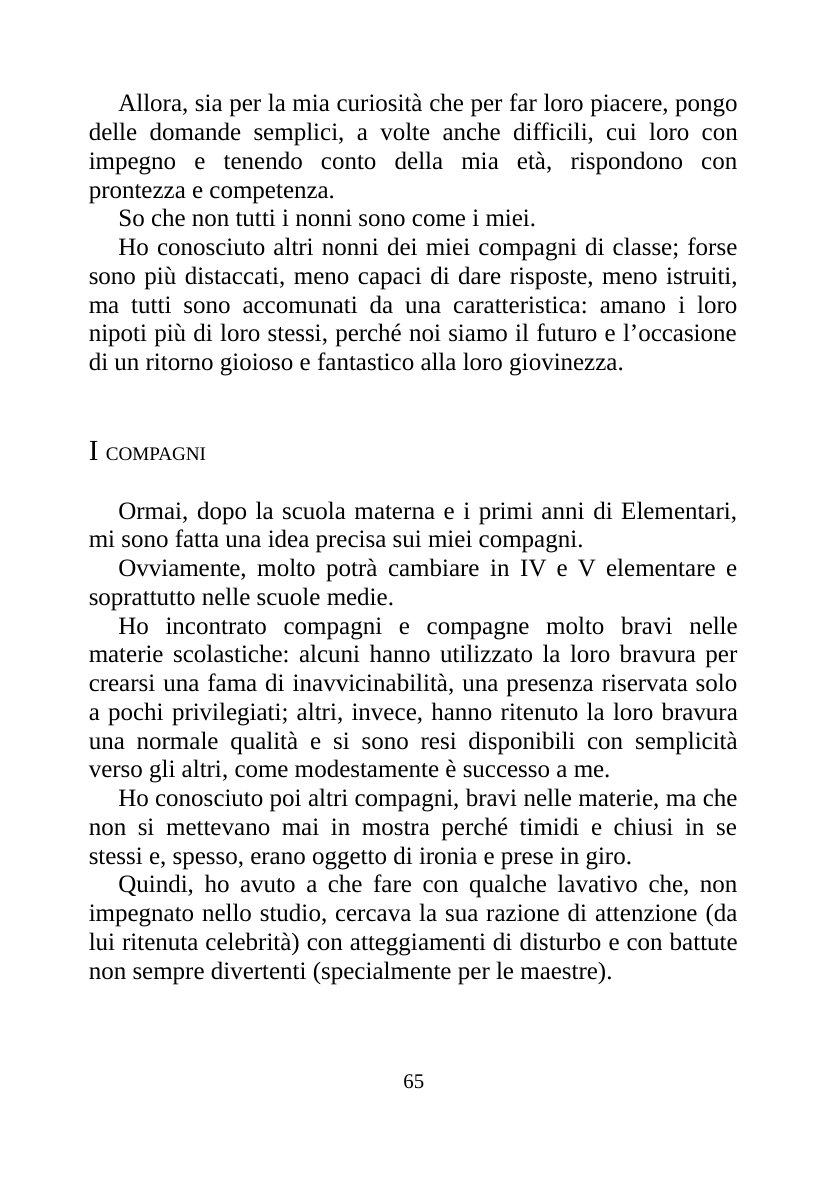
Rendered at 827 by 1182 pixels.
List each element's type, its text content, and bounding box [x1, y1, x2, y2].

text Ho conosciuto altri nonni dei miei compagni di classe; forse sono più distaccati, meno capaci di dare risposte, meno istruiti, ma tutti sono accomunati da una caratteristica: amano i loro nipoti più di loro stessi, perché noi siamo il futuro e l’occasione di un ritorno gioioso e fantastico alla loro giovinezza. [88, 232, 738, 376]
text Ho conosciuto poi altri compagni, bravi nelle materie, ma che non si mettevano mai in mostra perché timidi e chiusi in se stessi e, spesso, erano oggetto di ironia e prese in giro. [88, 783, 738, 869]
subtitle I compagni [88, 433, 738, 467]
text So che non tutti i nonni sono come i miei. [88, 203, 738, 232]
text Ho incontrato compagni e compagne molto bravi nelle materie scolastiche: alcuni hanno utilizzato la loro bravura per crearsi una fama di inavvicinabilità, una presenza riservata solo a pochi privilegiati; altri, invece, hanno ritenuto la loro bravura una normale qualità e si sono resi disponibili con semplicità verso gli altri, come modestamente è successo a me. [88, 611, 738, 783]
text Ormai, dopo la scuola materna e i primi anni di Elementari, mi sono fatta una idea precisa sui miei compagni. [88, 496, 738, 553]
text Ovviamente, molto potrà cambiare in IV e V elementare e soprattutto nelle scuole medie. [88, 553, 738, 611]
text Quindi, ho avuto a che fare con qualche lavativo che, non impegnato nello studio, cercava la sua razione di attenzione (da lui ritenuta celebrità) con atteggiamenti di disturbo e con battute non sempre divertenti (specialmente per le maestre). [88, 869, 738, 984]
text Allora, sia per la mia curiosità che per far loro piacere, pongo delle domande semplici, a volte anche difficili, cui loro con impegno e tenendo conto della mia età, rispondono con prontezza e competenza. [88, 88, 738, 203]
